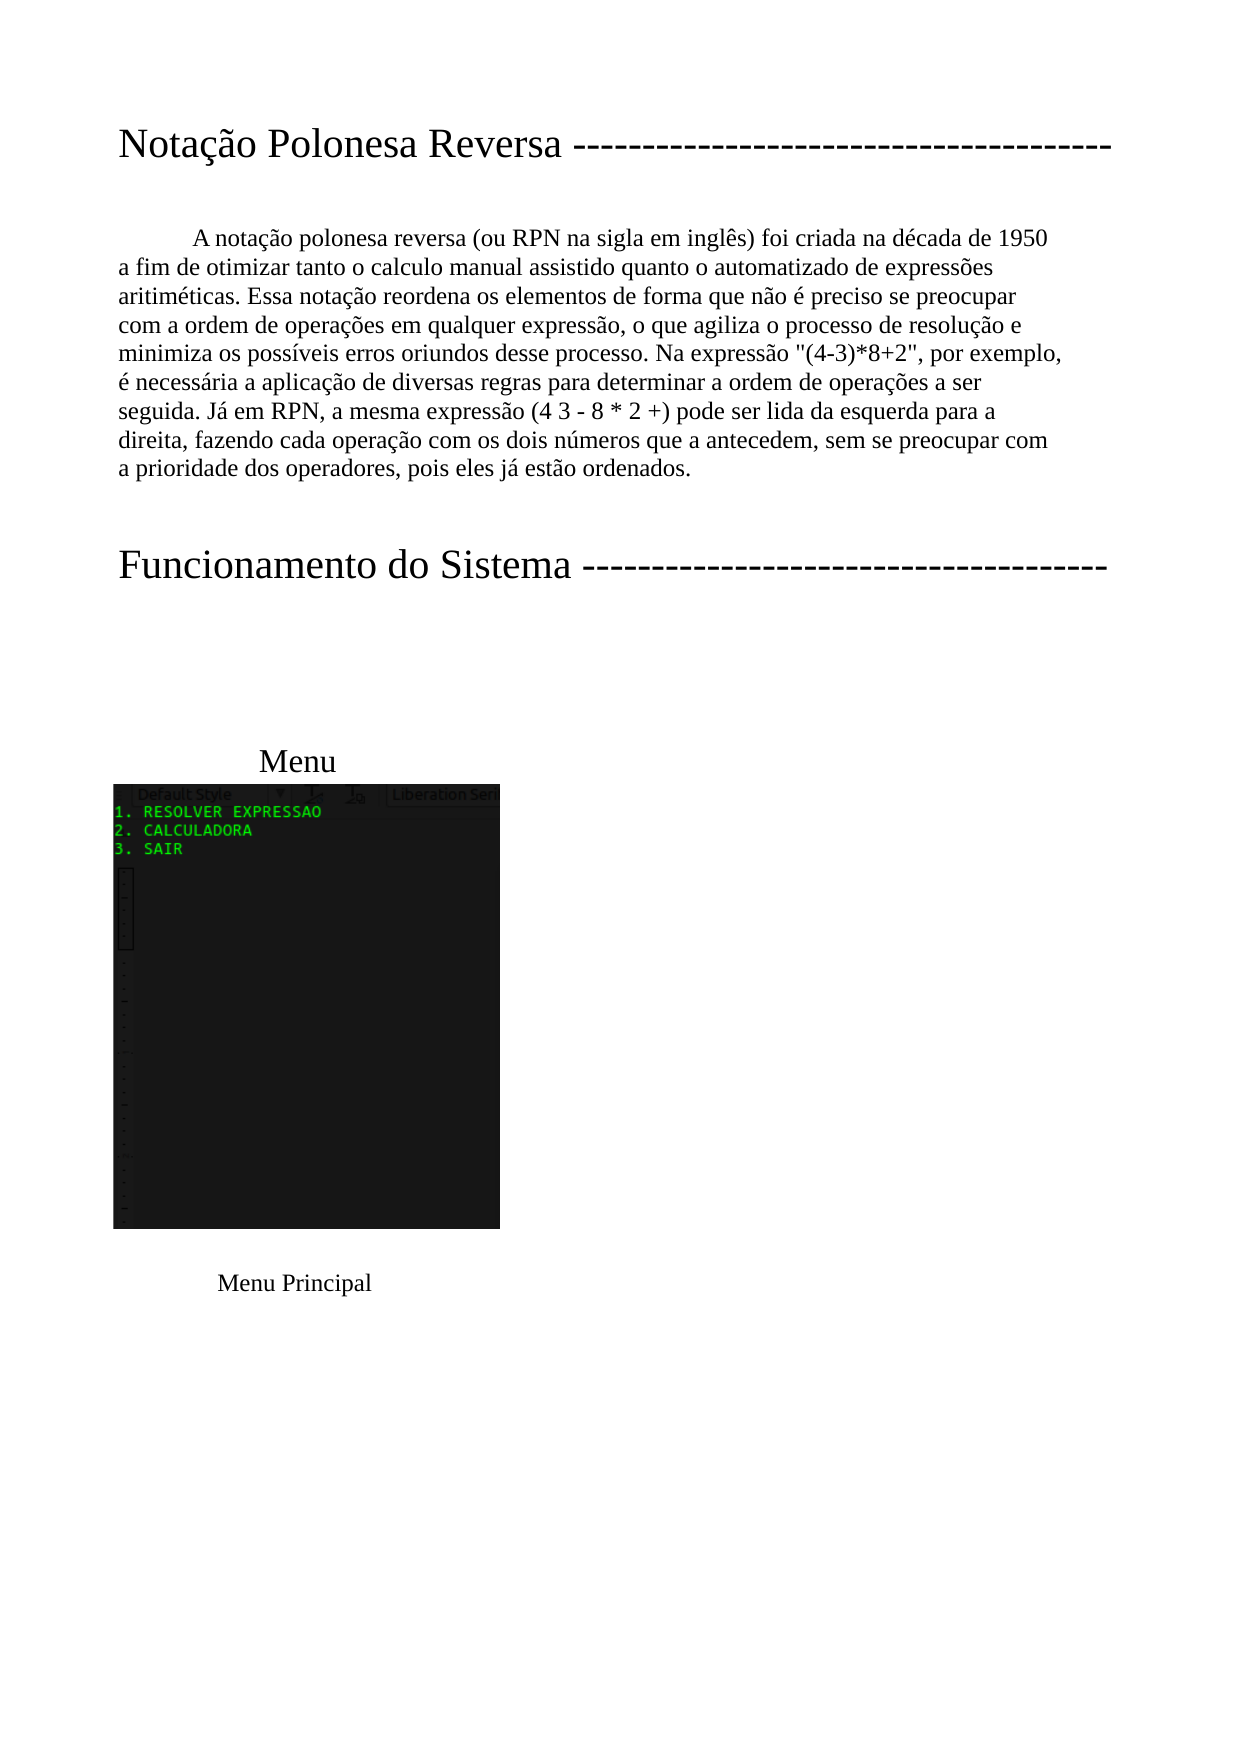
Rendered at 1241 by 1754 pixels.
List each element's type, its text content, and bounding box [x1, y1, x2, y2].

picture [113, 784, 500, 1229]
text minimiza os possíveis erros oriundos desse processo. Na expressão "(4-3)*8+2", por exemplo, [118, 338, 1122, 367]
text A notação polonesa reversa (ou RPN na sigla em inglês) foi criada na década de 1950 [118, 223, 1122, 252]
text Funcionamento do Sistema -------------------------------------- [118, 540, 1122, 588]
text seguida. Já em RPN, a mesma expressão (4 3 - 8 * 2 +) pode ser lida da esquerda para a [118, 396, 1122, 425]
text é necessária a aplicação de diversas regras para determinar a ordem de operações a ser [118, 367, 1122, 396]
text a fim de otimizar tanto o calculo manual assistido quanto o automatizado de expressões [118, 252, 1122, 281]
text a prioridade dos operadores, pois eles já estão ordenados. [118, 453, 1122, 482]
text aritiméticas. Essa notação reordena os elementos de forma que não é preciso se preocupar [118, 281, 1122, 310]
text direita, fazendo cada operação com os dois números que a antecedem, sem se preocupar com [118, 425, 1122, 453]
text Menu Principal [118, 1268, 1122, 1297]
text Notação Polonesa Reversa --------------------------------------- [118, 118, 1122, 166]
text Menu [118, 741, 1122, 779]
text com a ordem de operações em qualquer expressão, o que agiliza o processo de resolução e [118, 310, 1122, 338]
